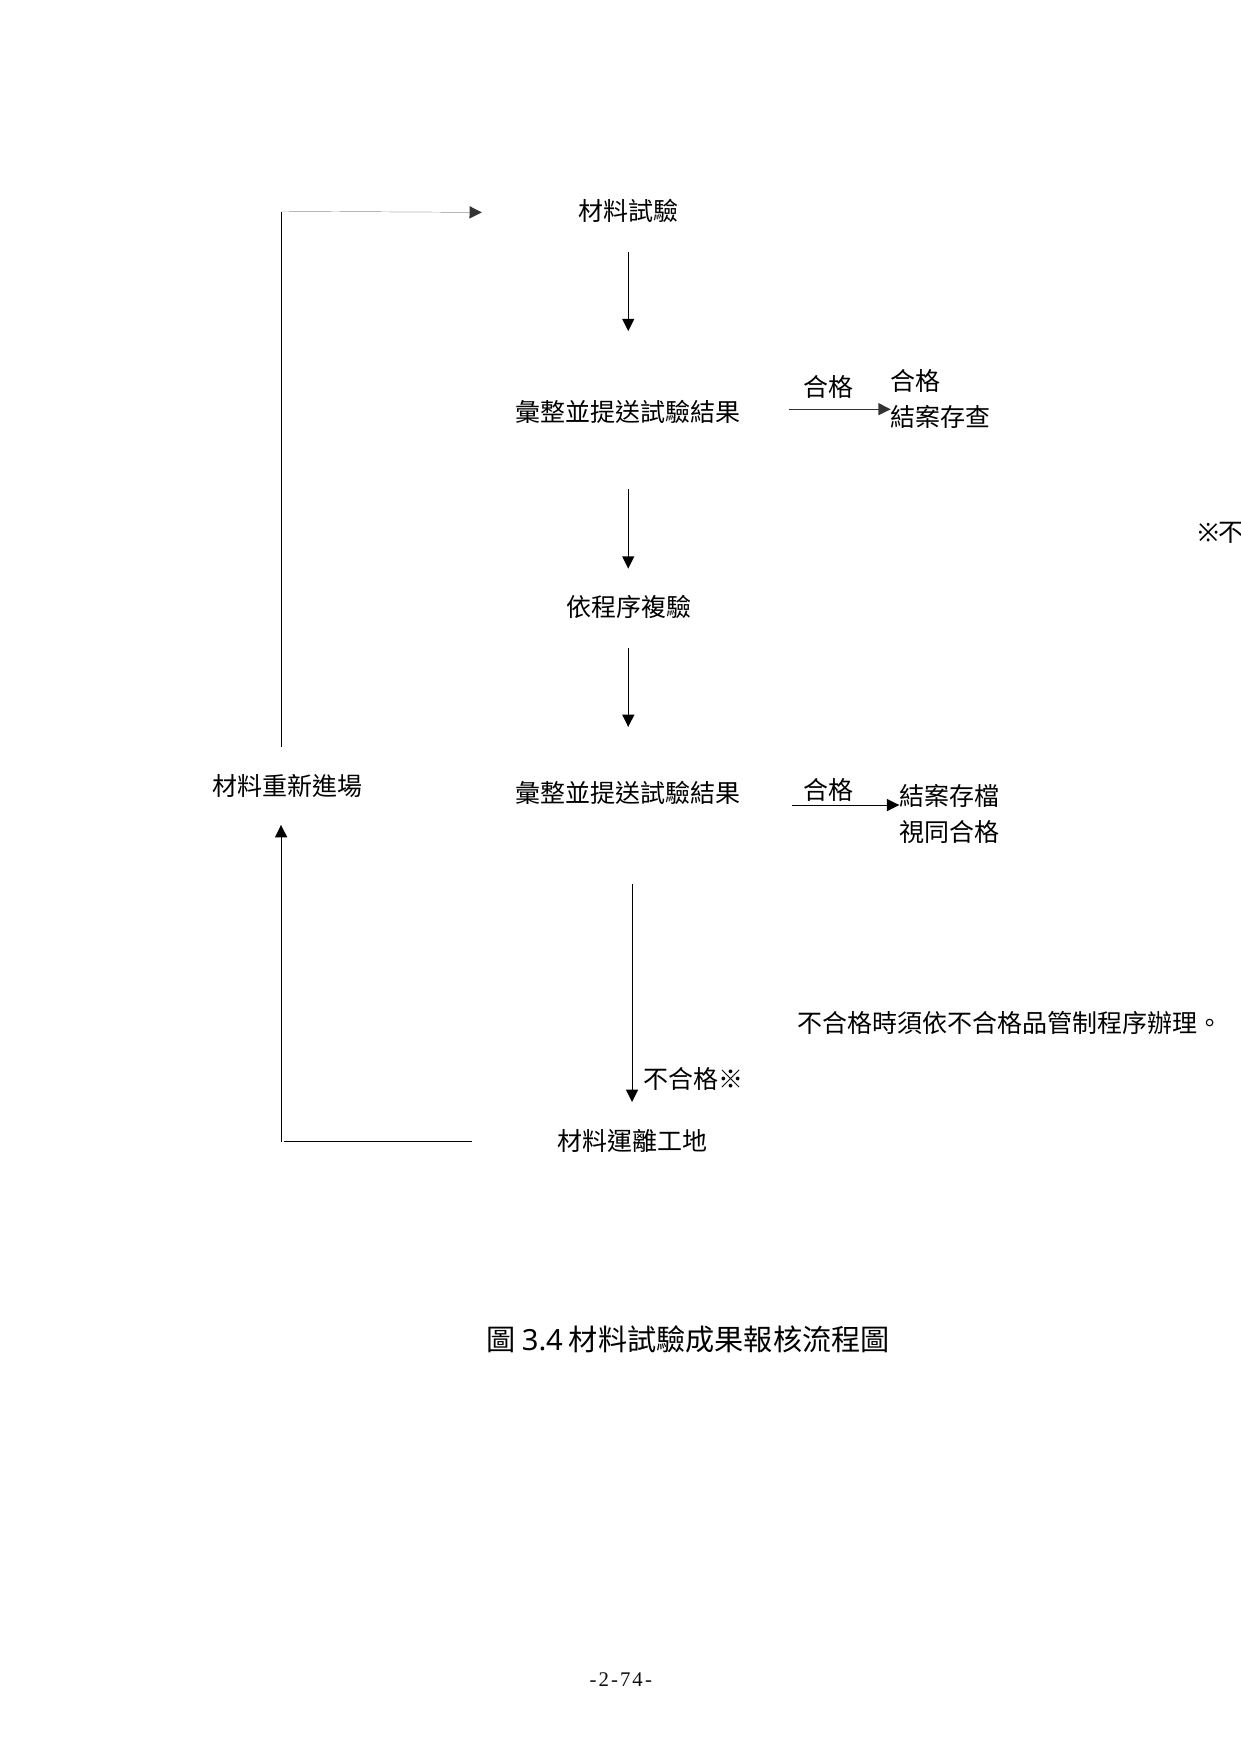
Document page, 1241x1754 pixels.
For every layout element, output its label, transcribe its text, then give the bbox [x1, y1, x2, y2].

text ※不合格 [1090, 512, 1240, 549]
text 圖3.4材料試驗成果報核流程圖 [218, 1316, 1092, 1358]
